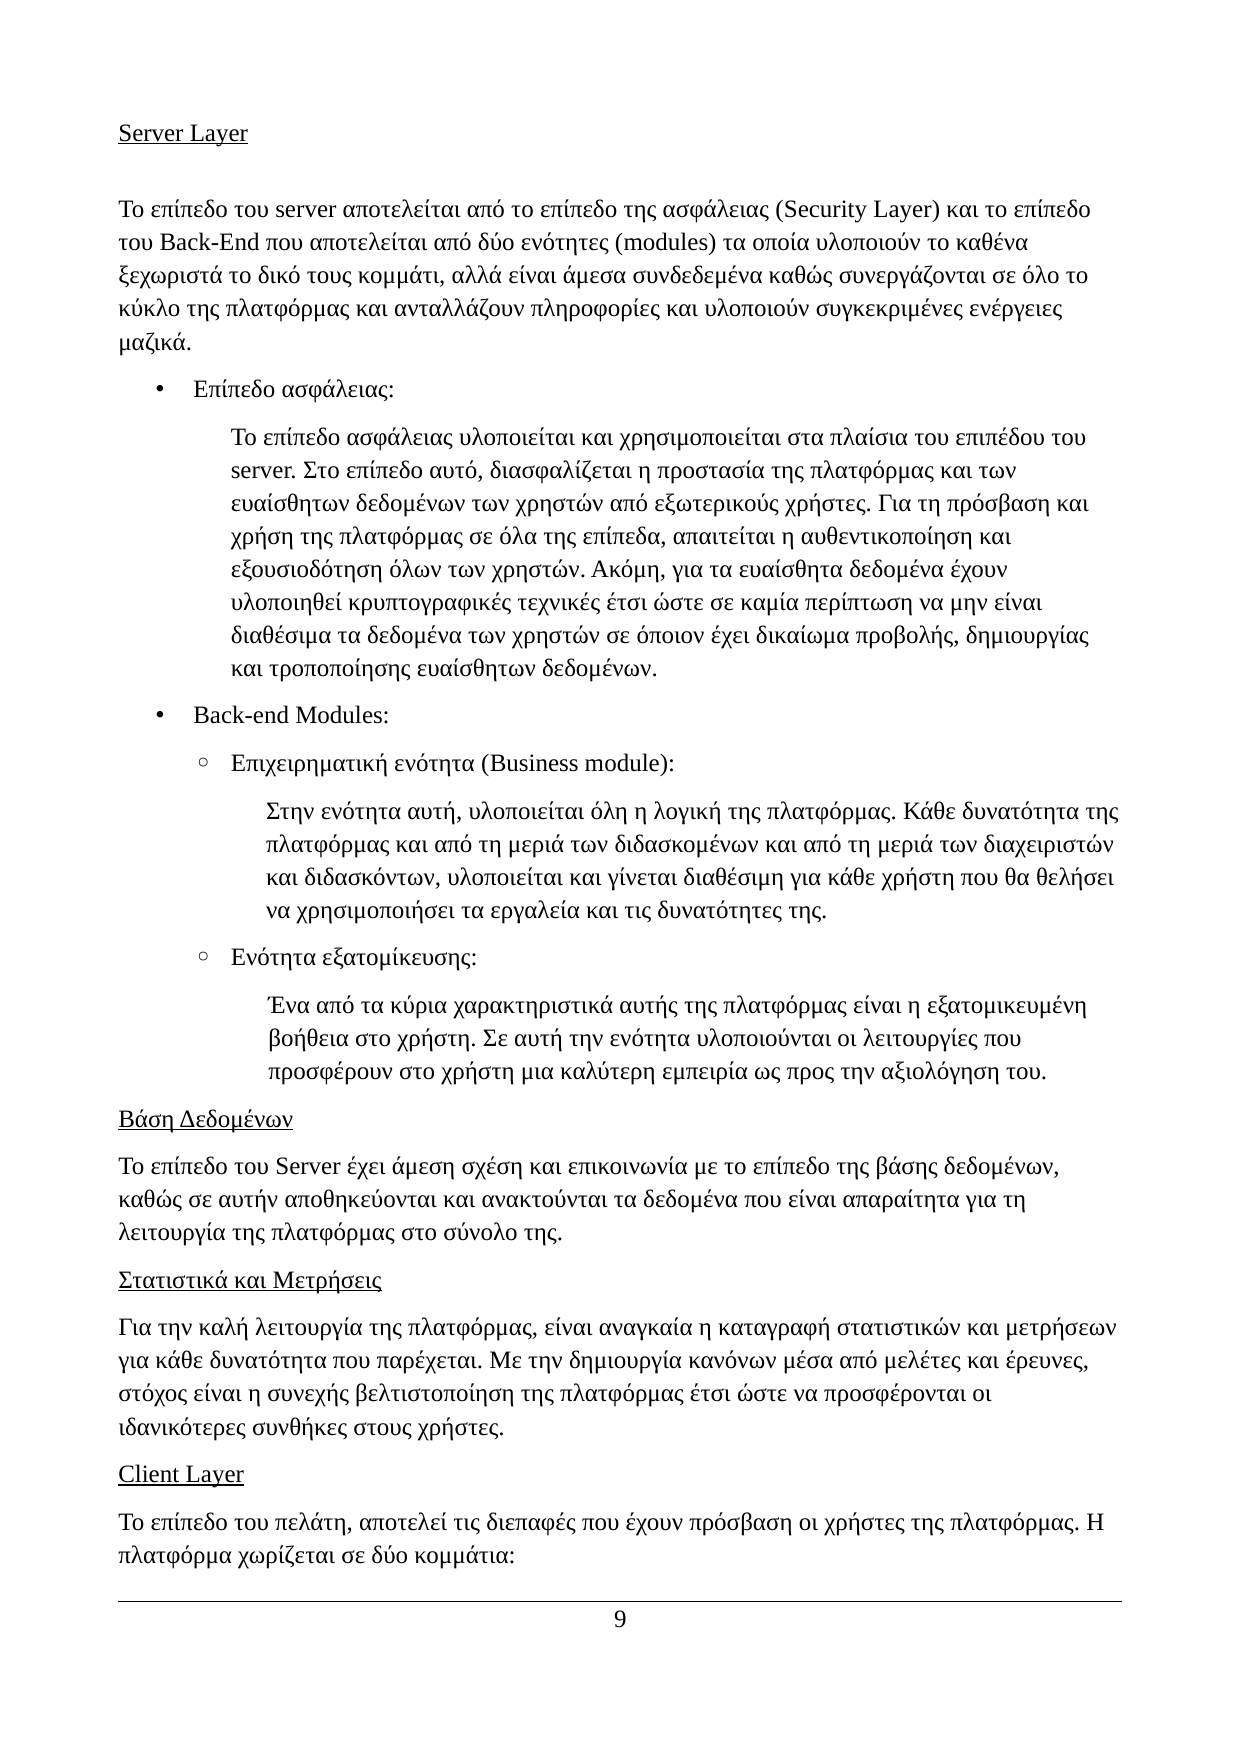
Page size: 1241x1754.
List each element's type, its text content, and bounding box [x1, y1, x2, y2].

subtitle Το επίπεδο ασφάλειας υλοποιείται και χρησιμοποιείται στα πλαίσια του επιπέδου του server. Στο επίπεδο αυτό, διασφαλίζεται η προστασία της πλατφόρμας και των ευαίσθητων δεδομένων των χρηστών από εξωτερικούς χρήστες. Για τη πρόσβαση και χρήση της πλατφόρμας σε όλα της επίπεδα, απαιτείται η αυθεντικοποίηση και εξουσιοδότηση όλων των χρηστών. Ακόμη, για τα ευαίσθητα δεδομένα έχουν υλοποιηθεί κρυπτογραφικές τεχνικές έτσι ώστε σε καμία περίπτωση να μην είναι διαθέσιμα τα δεδομένα των χρηστών σε όποιον έχει δικαίωμα προβολής, δημιουργίας και τροποποίησης ευαίσθητων δεδομένων. [193, 422, 1122, 682]
subtitle Το επίπεδο του πελάτη, αποτελεί τις διεπαφές που έχουν πρόσβαση οι χρήστες της πλατφόρμας. Η πλατφόρμα χωρίζεται σε δύο κομμάτια: [118, 1507, 1122, 1568]
subtitle Back-end Modules: [156, 701, 1122, 729]
subtitle Στην ενότητα αυτή, υλοποιείται όλη η λογική της πλατφόρμας. Κάθε δυνατότητα της πλατφόρμας και από τη μεριά των διδασκομένων και από τη μεριά των διαχειριστών και διδασκόντων, υλοποιείται και γίνεται διαθέσιμη για κάθε χρήστη που θα θελήσει να χρησιμοποιήσει τα εργαλεία και τις δυνατότητες της. [118, 796, 1122, 923]
subtitle Για την καλή λειτουργία της πλατφόρμας, είναι αναγκαία η καταγραφή στατιστικών και μετρήσεων για κάθε δυνατότητα που παρέχεται. Με την δημιουργία κανόνων μέσα από μελέτες και έρευνες, στόχος είναι η συνεχής βελτιστοποίηση της πλατφόρμας έτσι ώστε να προσφέρονται οι ιδανικότερες συνθήκες στους χρήστες. [118, 1312, 1122, 1440]
subtitle Επιχειρηματική ενότητα (Business module): [193, 748, 1122, 777]
subtitle Βάση Δεδομένων [118, 1104, 1122, 1132]
subtitle Το επίπεδο του server αποτελείται από το επίπεδο της ασφάλειας (Security Layer) και το επίπεδο του Back-End που αποτελείται από δύο ενότητες (modules) τα οποία υλοποιούν το καθένα ξεχωριστά το δικό τους κομμάτι, αλλά είναι άμεσα συνδεδεμένα καθώς συνεργάζονται σε όλο το κύκλο της πλατφόρμας και ανταλλάζουν πληροφορίες και υλοποιούν συγκεκριμένες ενέργειες μαζικά. [118, 194, 1122, 355]
subtitle Ένα από τα κύρια χαρακτηριστικά αυτής της πλατφόρμας είναι η εξατομικευμένη βοήθεια στο χρήστη. Σε αυτή την ενότητα υλοποιούνται οι λειτουργίες που προσφέρουν στο χρήστη μια καλύτερη εμπειρία ως προς την αξιολόγηση του. [231, 990, 1122, 1085]
subtitle Το επίπεδο του Server έχει άμεση σχέση και επικοινωνία με το επίπεδο της βάσης δεδομένων, καθώς σε αυτήν αποθηκεύονται και ανακτούνται τα δεδομένα που είναι απαραίτητα για τη λειτουργία της πλατφόρμας στο σύνολο της. [118, 1151, 1122, 1246]
subtitle Επίπεδο ασφάλειας: [156, 374, 1122, 403]
subtitle Ενότητα εξατομίκευσης: [193, 942, 1122, 971]
subtitle Στατιστικά και Μετρήσεις [118, 1265, 1122, 1294]
subtitle Client Layer [118, 1459, 1122, 1488]
subtitle Server Layer [118, 118, 1122, 147]
